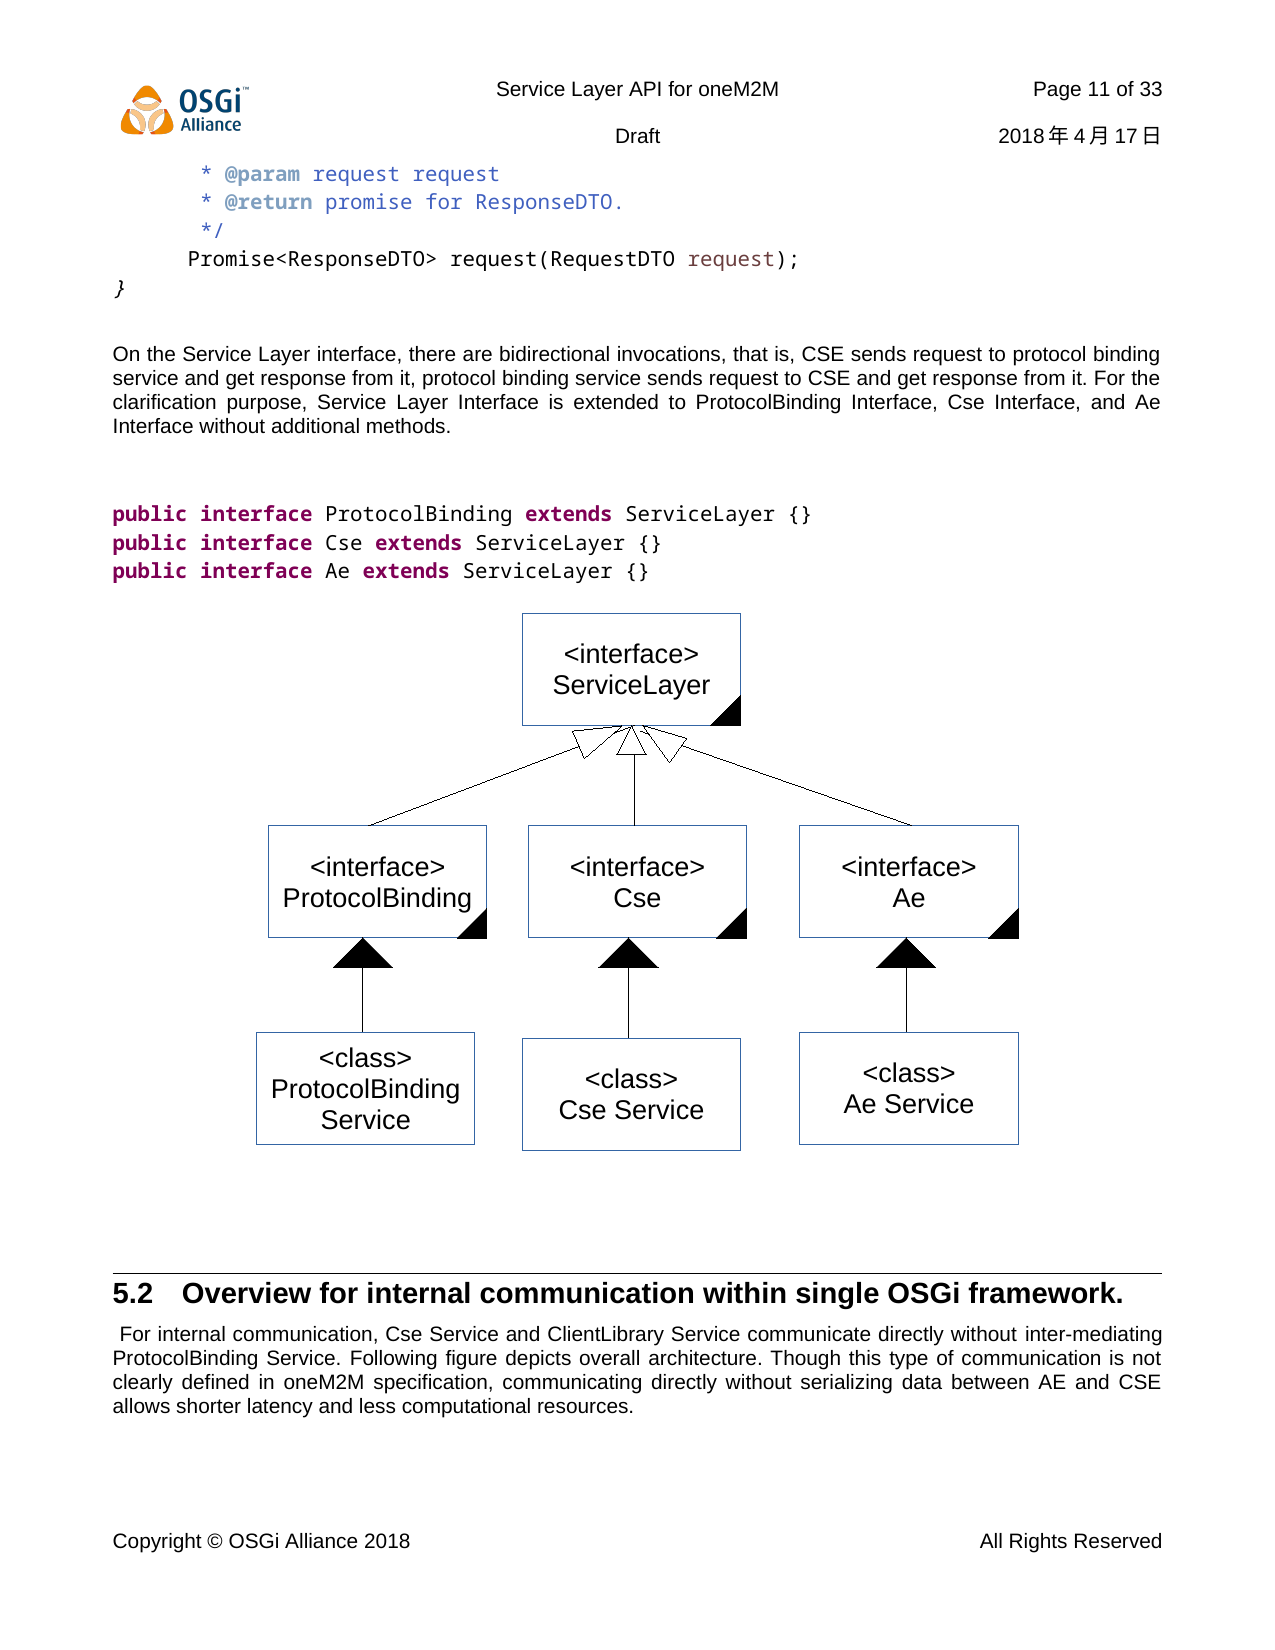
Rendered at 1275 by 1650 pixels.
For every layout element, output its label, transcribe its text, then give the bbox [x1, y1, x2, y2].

text } [112, 273, 1162, 301]
text */ [112, 216, 1162, 244]
picture [113, 78, 257, 142]
text For internal communication, Cse Service and ClientLibrary Service communicate directly without inter-mediating ProtocolBinding Service. Following figure depicts overall architecture. Though this type of communication is not clearly defined in oneM2M specification, communicating directly without serializing data between AE and CSE allows shorter latency and less computational resources. [112, 1322, 1162, 1418]
text * @return promise for ResponseDTO. [112, 187, 1162, 216]
text public interface Ae extends ServiceLayer {} [112, 556, 1162, 585]
text public interface Cse extends ServiceLayer {} [112, 528, 1162, 556]
text On the Service Layer interface, there are bidirectional invocations, that is, CSE sends request to protocol binding service and get response from it, protocol binding service sends request to CSE and get response from it. For the clarification purpose, Service Layer Interface is extended to ProtocolBinding Interface, Cse Interface, and Ae Interface without additional methods. [112, 342, 1162, 438]
text public interface ProtocolBinding extends ServiceLayer {} [112, 499, 1162, 528]
text Promise<ResponseDTO> request(RequestDTO request); [112, 244, 1162, 273]
text * @param request request [112, 159, 1162, 187]
subtitle Overview for internal communication within single OSGi framework. [112, 1274, 1162, 1310]
